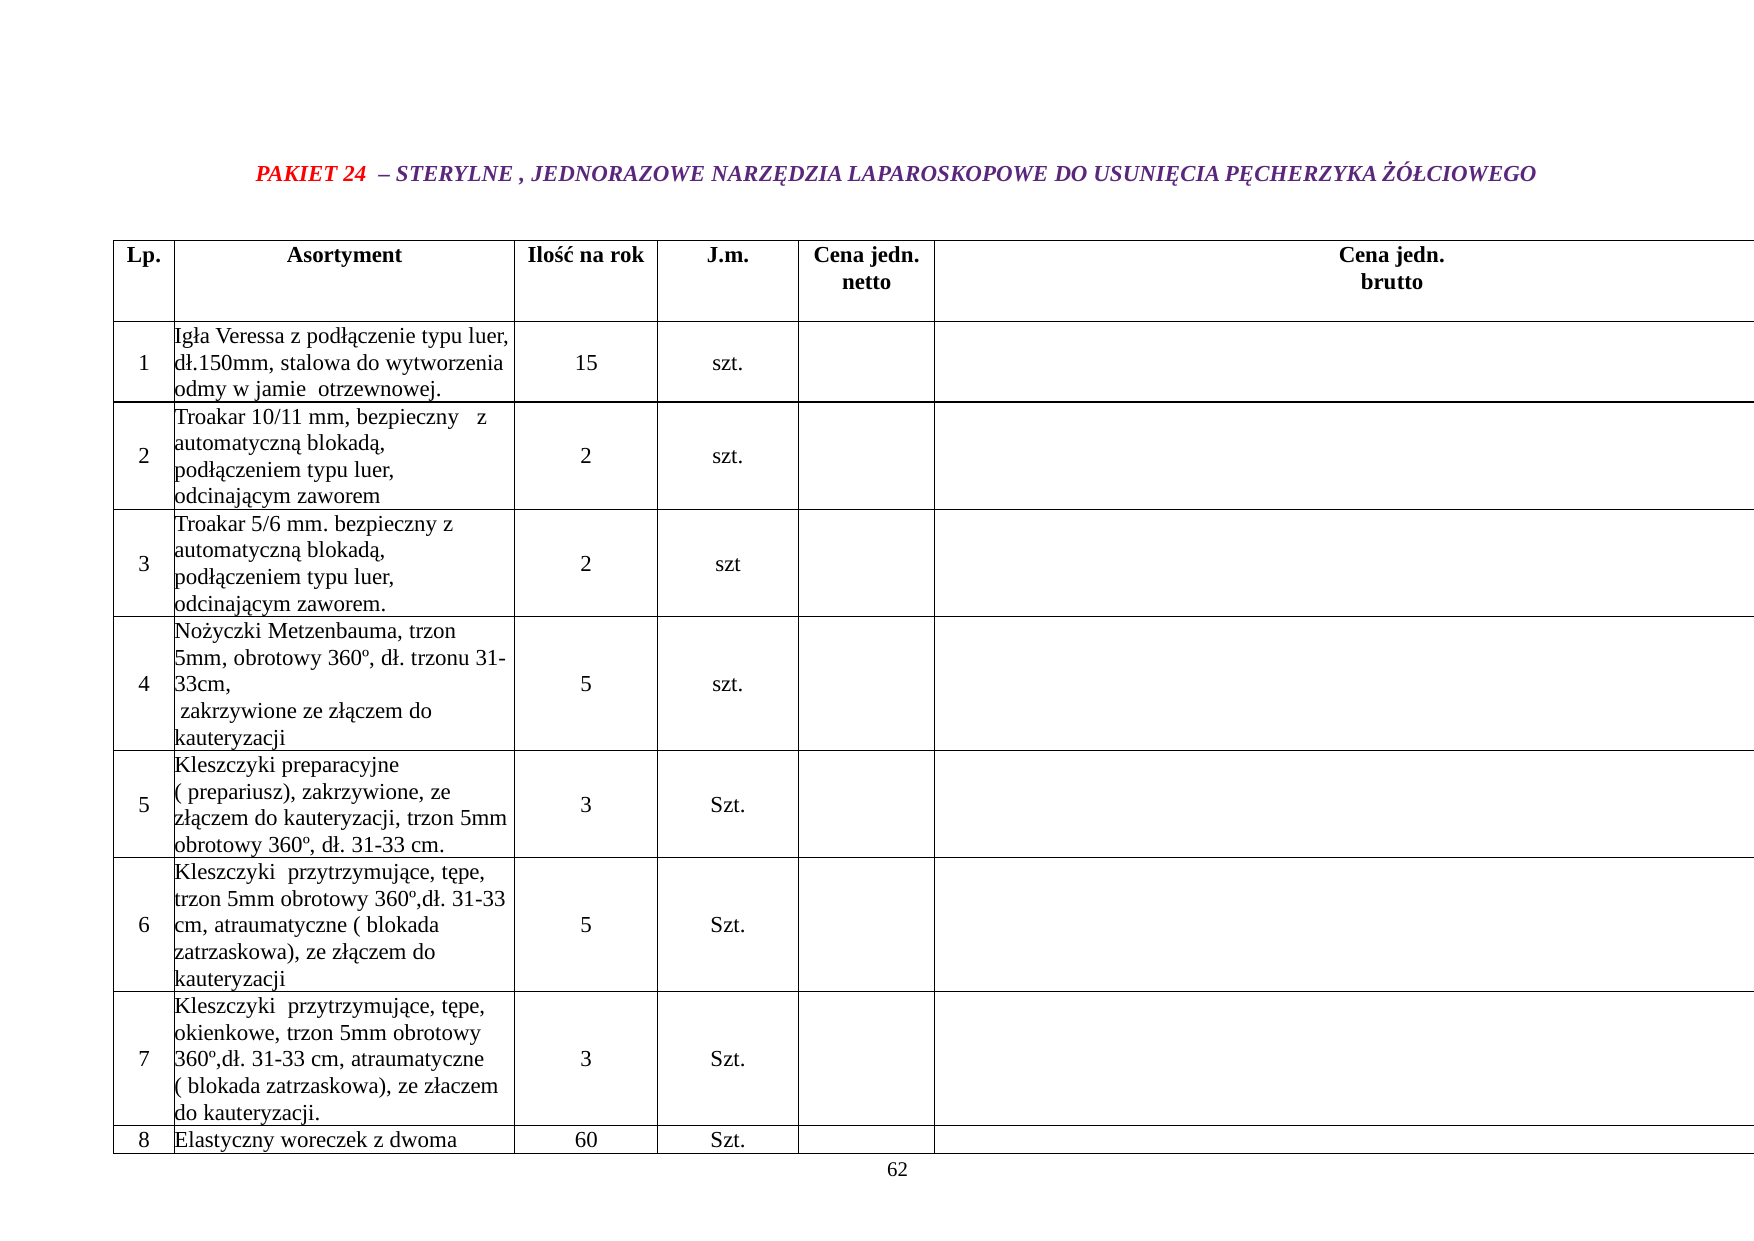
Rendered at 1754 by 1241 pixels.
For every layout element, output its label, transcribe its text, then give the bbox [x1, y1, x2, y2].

table_cell 4 [114, 617, 174, 750]
subtitle PAKIET 24 – STERYLNE , JEDNORAZOWE NARZĘDZIA LAPAROSKOPOWE DO USUNIĘCIA PĘCHERZYKA ŻÓŁCIOWEGO [113, 160, 1681, 187]
table_cell szt [658, 510, 798, 616]
table_cell Szt. [658, 858, 798, 991]
table_cell Szt. [658, 1126, 798, 1152]
table_cell szt. [658, 403, 798, 509]
table_cell [935, 617, 1754, 750]
table_cell [935, 858, 1754, 991]
table_cell Kleszczyki przytrzymujące, tępe, okienkowe, trzon 5mm obrotowy 360º,dł. 31-33 cm, atraumatyczne ( blokada zatrzaskowa), ze złaczem do kauteryzacji. [175, 992, 514, 1125]
table_cell Kleszczyki przytrzymujące, tępe, trzon 5mm obrotowy 360º,dł. 31-33 cm, atraumatyczne ( blokada zatrzaskowa), ze złączem do kauteryzacji [175, 858, 514, 991]
table_cell [935, 1126, 1754, 1152]
table_cell [935, 992, 1754, 1125]
table_cell szt. [658, 617, 798, 750]
table_cell [799, 858, 934, 991]
table_cell Troakar 10/11 mm, bezpieczny z automatyczną blokadą, podłączeniem typu luer, odcinającym zaworem [175, 403, 514, 509]
table_header Ilość na rok [515, 241, 657, 321]
table_cell [799, 992, 934, 1125]
table_cell 3 [515, 751, 657, 857]
table_cell 5 [515, 617, 657, 750]
table_cell 2 [515, 403, 657, 509]
table_cell [799, 617, 934, 750]
table_cell 2 [114, 403, 174, 509]
table_cell [799, 1126, 934, 1152]
table_cell 8 [114, 1126, 174, 1152]
table_cell [799, 322, 934, 401]
table_cell 5 [515, 858, 657, 991]
table_cell [799, 403, 934, 509]
table_cell 3 [114, 510, 174, 616]
table_cell [935, 510, 1754, 616]
table_cell Nożyczki Metzenbauma, trzon 5mm, obrotowy 360º, dł. trzonu 31-33cm, zakrzywione ze złączem do kauteryzacji [175, 617, 514, 750]
table_cell 15 [515, 322, 657, 401]
table_cell Igła Veressa z podłączenie typu luer, dł.150mm, stalowa do wytworzenia odmy w jamie otrzewnowej. [175, 322, 514, 401]
table_header J.m. [658, 241, 798, 321]
table_cell 1 [114, 322, 174, 401]
table_header Cena jedn. brutto [935, 241, 1754, 321]
table_cell Troakar 5/6 mm. bezpieczny z automatyczną blokadą, podłączeniem typu luer, odcinającym zaworem. [175, 510, 514, 616]
table_cell [935, 403, 1754, 509]
table_cell Elastyczny woreczek z dwoma [175, 1126, 514, 1152]
table_cell [935, 751, 1754, 857]
table_cell Kleszczyki preparacyjne ( prepariusz), zakrzywione, ze złączem do kauteryzacji, trzon 5mm obrotowy 360º, dł. 31-33 cm. [175, 751, 514, 857]
table_header Lp. [114, 241, 174, 321]
table_cell 7 [114, 992, 174, 1125]
table_cell 60 [515, 1126, 657, 1152]
table_cell szt. [658, 322, 798, 401]
table_header Cena jedn. netto [799, 241, 934, 321]
table_cell 3 [515, 992, 657, 1125]
table_cell Szt. [658, 751, 798, 857]
table_cell Szt. [658, 992, 798, 1125]
table_cell 6 [114, 858, 174, 991]
table_cell [799, 510, 934, 616]
table_cell 2 [515, 510, 657, 616]
table_header Asortyment [175, 241, 514, 321]
table_cell [799, 751, 934, 857]
table_cell 5 [114, 751, 174, 857]
table_cell [935, 322, 1754, 401]
